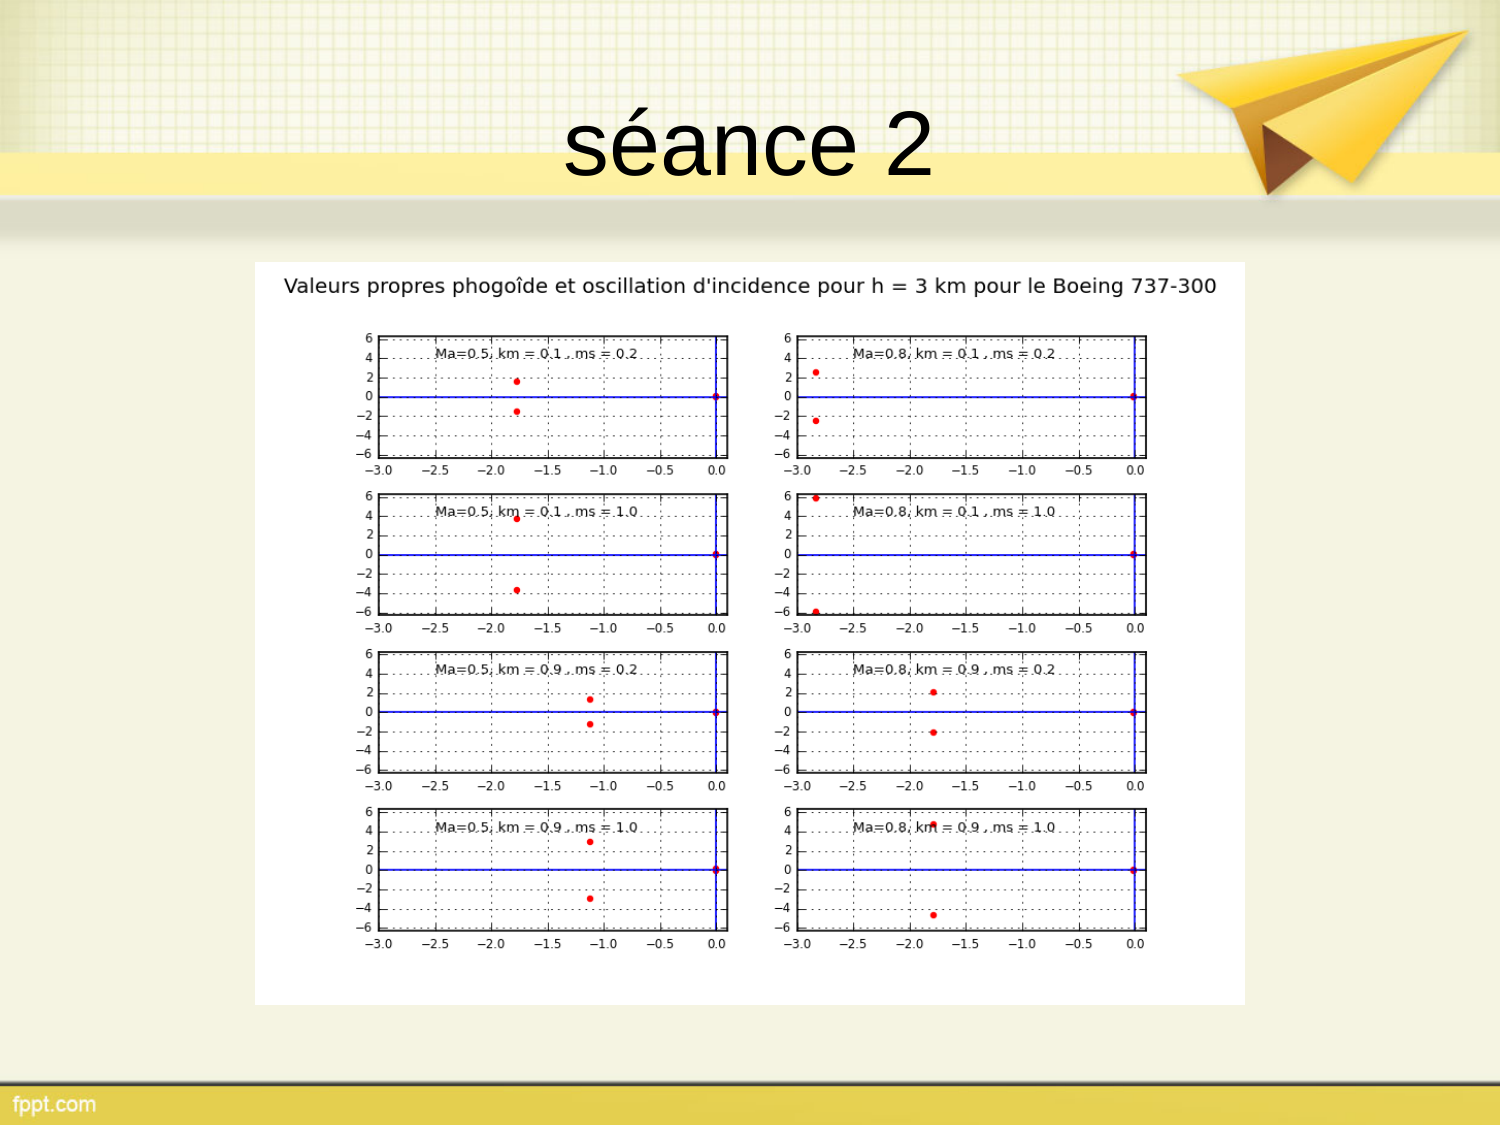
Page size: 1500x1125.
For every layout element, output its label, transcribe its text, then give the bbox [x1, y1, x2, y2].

picture [0, 0, 1500, 1125]
title séance 2 [75, 45, 1426, 233]
